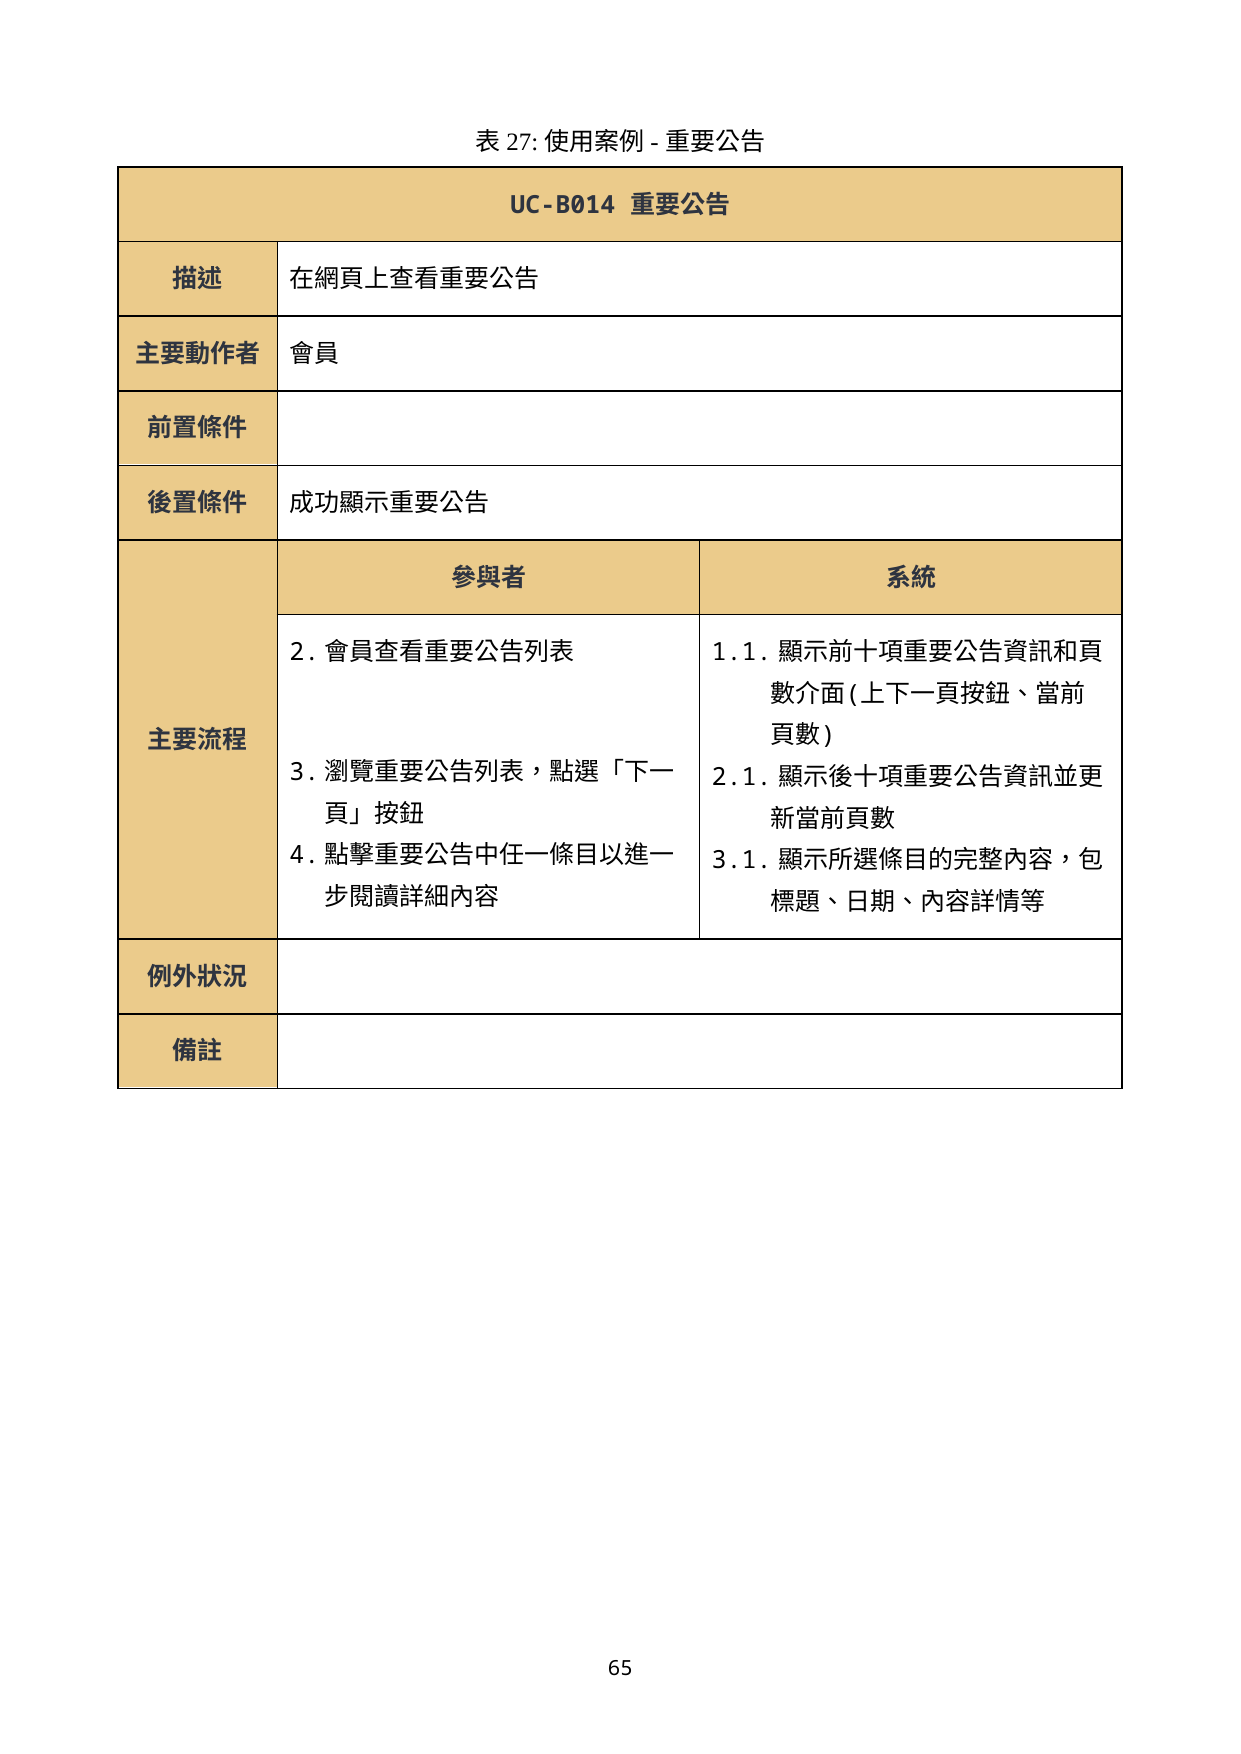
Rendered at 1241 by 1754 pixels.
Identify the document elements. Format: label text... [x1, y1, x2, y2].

table_cell 參與者 [278, 541, 699, 614]
table_cell [278, 940, 1121, 1013]
table_cell 後置條件 [119, 466, 277, 539]
table_cell [278, 392, 1121, 464]
table_cell [278, 1015, 1121, 1087]
table_cell 備註 [119, 1015, 277, 1087]
table_cell 顯示前十項重要公告資訊和頁數介面(上下一頁按鈕、當前頁數) 顯示後十項重要公告資訊並更新當前頁數 顯示所選條目的完整內容，包標題、日期、內容詳情等 [700, 615, 1121, 938]
table_cell 成功顯示重要公告 [278, 466, 1121, 539]
table_cell 前置條件 [119, 392, 277, 464]
table_cell 主要流程 [119, 541, 277, 938]
table_cell 例外狀況 [119, 940, 277, 1013]
table_cell 描述 [119, 242, 277, 315]
table_cell 主要動作者 [119, 317, 277, 390]
table_cell 會員查看重要公告列表 瀏覽重要公告列表，點選「下一頁」按鈕 點擊重要公告中任一條目以進一步閱讀詳細內容 [278, 615, 699, 938]
table_cell 系統 [700, 541, 1121, 614]
table_cell 在網頁上查看重要公告 [278, 242, 1121, 315]
text 表 27: 使用案例 - 重要公告 [118, 121, 1122, 158]
table_header UC-B014 重要公告 [119, 168, 1121, 241]
table_cell 會員 [278, 317, 1121, 390]
